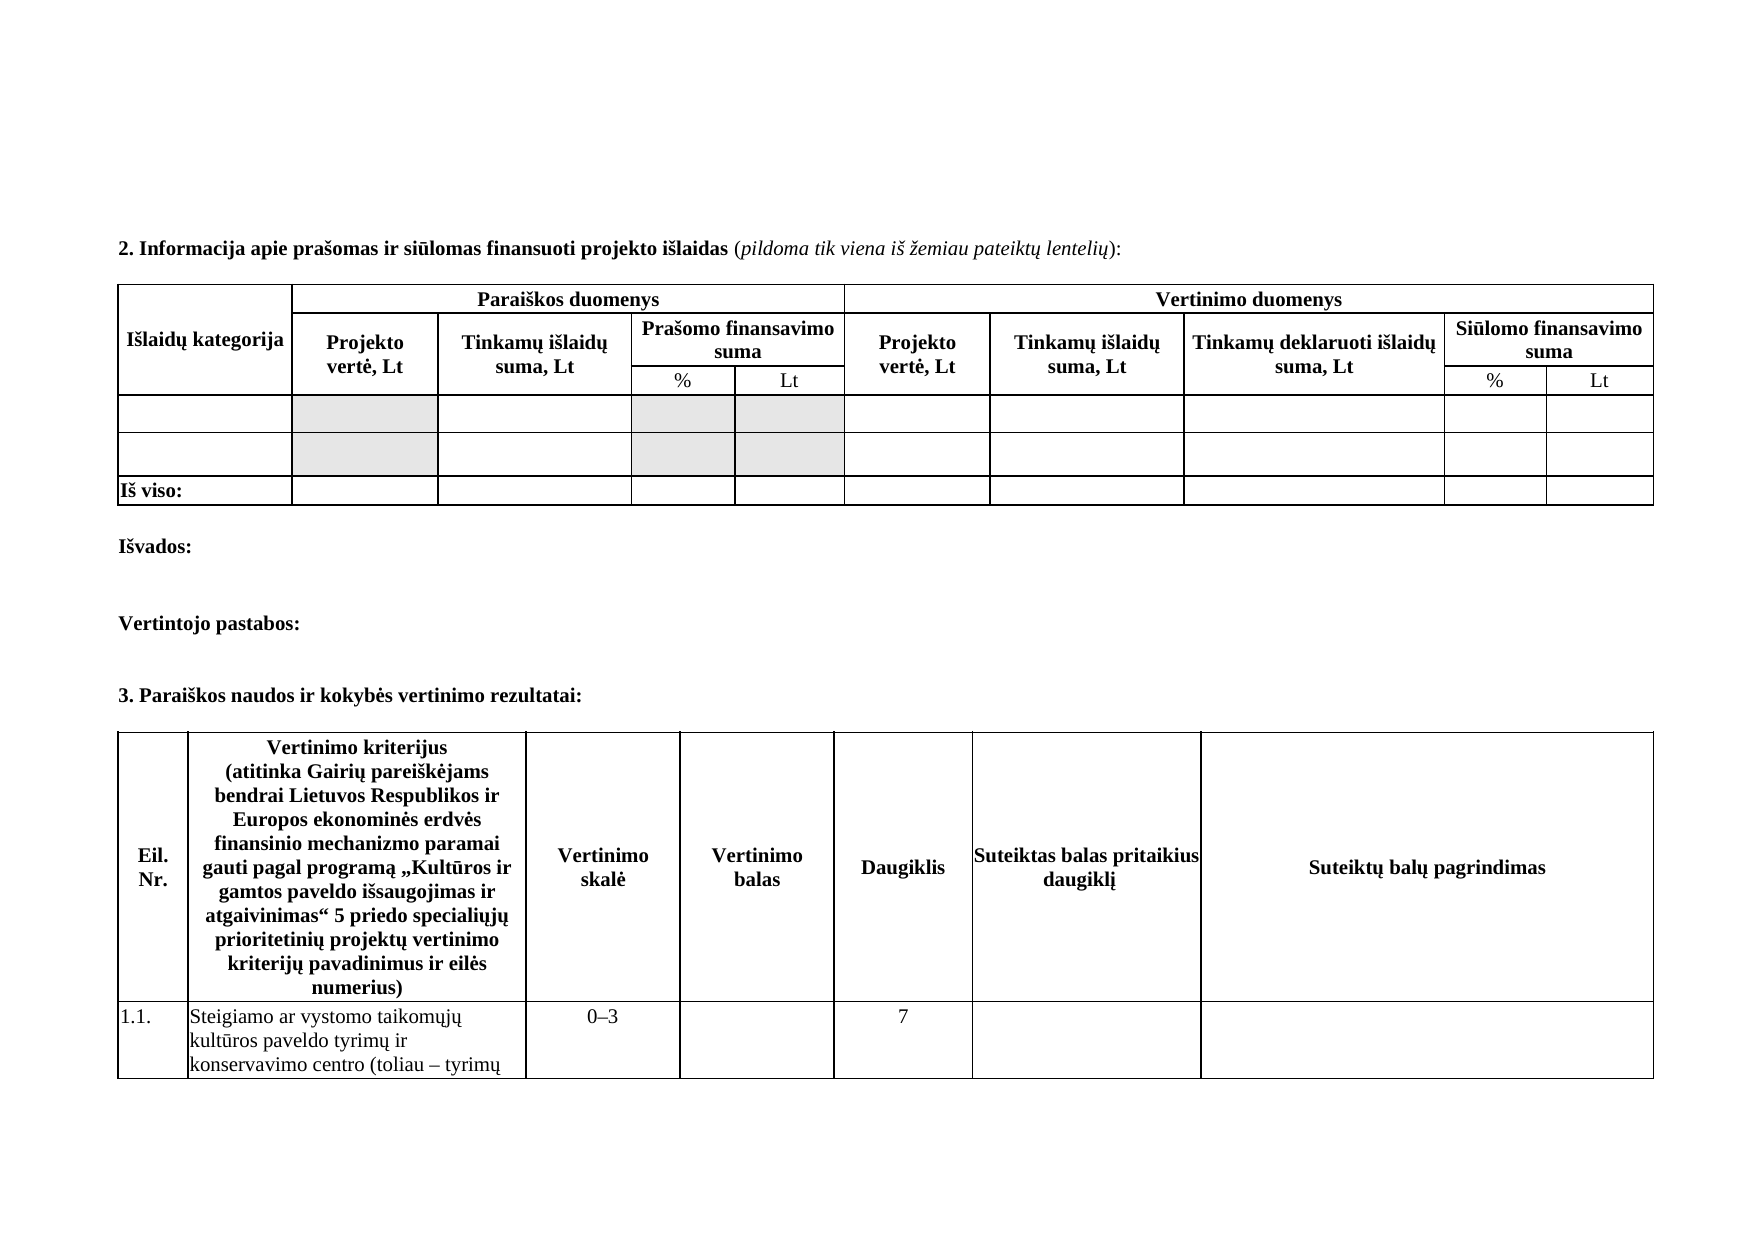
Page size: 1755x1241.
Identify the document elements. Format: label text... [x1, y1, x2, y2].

table_header Suteiktas balas pritaikius daugiklį [973, 733, 1200, 1001]
table_cell Lt [1547, 367, 1653, 394]
table_cell Tinkamų išlaidų suma, Lt [439, 314, 631, 394]
text 3. Paraiškos naudos ir kokybės vertinimo rezultatai: [118, 683, 1636, 707]
table_cell [1547, 396, 1653, 432]
text 2. Informacija apie prašomas ir siūlomas finansuoti projekto išlaidas (pildoma tik viena iš žemiau pateiktų lentelių): [118, 235, 1636, 259]
table_cell [845, 477, 989, 504]
table_cell Lt [736, 367, 844, 394]
table_header Vertinimo balas [681, 733, 833, 1001]
table_cell [439, 396, 631, 432]
table_cell [681, 1002, 833, 1078]
table_cell [293, 396, 437, 432]
table_cell [1445, 477, 1546, 504]
table_cell Projekto vertė, Lt [845, 314, 989, 394]
table_cell [1547, 433, 1653, 475]
table_cell [1202, 1002, 1653, 1078]
table_cell [1445, 396, 1546, 432]
table_cell [293, 477, 437, 504]
table_cell [991, 396, 1183, 432]
table_cell [293, 433, 437, 475]
table_cell [1445, 433, 1546, 475]
table_cell Siūlomo finansavimo suma [1445, 314, 1653, 365]
table_cell [632, 477, 734, 504]
table_cell % [632, 367, 734, 394]
table_cell [1185, 433, 1444, 475]
table_cell Prašomo finansavimo suma [632, 314, 844, 365]
table_header Daugiklis [835, 733, 972, 1001]
table_header Vertinimo duomenys [845, 285, 1653, 312]
table_cell [1547, 477, 1653, 504]
text Vertintojo pastabos: [118, 611, 1636, 635]
table_header Eil. Nr. [119, 733, 187, 1001]
table_header Vertinimo skalė [527, 733, 679, 1001]
table_header Suteiktų balų pagrindimas [1202, 733, 1653, 1001]
table_header Vertinimo kriterijus (atitinka Gairių pareiškėjams bendrai Lietuvos Respublikos ir Europos ekonominės erdvės finansinio mechanizmo paramai gauti pagal programą „Kultūros ir gamtos paveldo išsaugojimas ir atgaivinimas“ 5 priedo specialiųjų prioritetinių projektų vertinimo kriterijų pavadinimus ir eilės numerius) [189, 733, 525, 1001]
table_cell [119, 396, 291, 432]
table_cell Projekto vertė, Lt [293, 314, 437, 394]
table_cell [736, 477, 844, 504]
table_cell [736, 396, 844, 432]
text Išvados: [118, 534, 1636, 558]
table_cell Iš viso: [119, 477, 291, 504]
table_cell [845, 396, 989, 432]
table_cell [1185, 396, 1444, 432]
table_cell [1185, 477, 1444, 504]
table_cell Steigiamo ar vystomo taikomųjų kultūros paveldo tyrimų ir konservavimo centro (toliau – tyrimų [189, 1002, 525, 1078]
table_cell 7 [835, 1002, 972, 1078]
table_cell [991, 433, 1183, 475]
table_cell 1.1. [119, 1002, 187, 1078]
table_cell [119, 433, 291, 475]
table_cell [439, 433, 631, 475]
table_cell [845, 433, 989, 475]
table_cell % [1445, 367, 1546, 394]
table_header Išlaidų kategorija [119, 285, 291, 394]
table_cell Tinkamų deklaruoti išlaidų suma, Lt [1185, 314, 1444, 394]
table_cell 0–3 [527, 1002, 679, 1078]
table_cell [439, 477, 631, 504]
table_cell Tinkamų išlaidų suma, Lt [991, 314, 1183, 394]
table_cell [736, 433, 844, 475]
table_cell [632, 433, 734, 475]
table_cell [632, 396, 734, 432]
table_cell [973, 1002, 1200, 1078]
table_cell [991, 477, 1183, 504]
table_header Paraiškos duomenys [293, 285, 844, 312]
